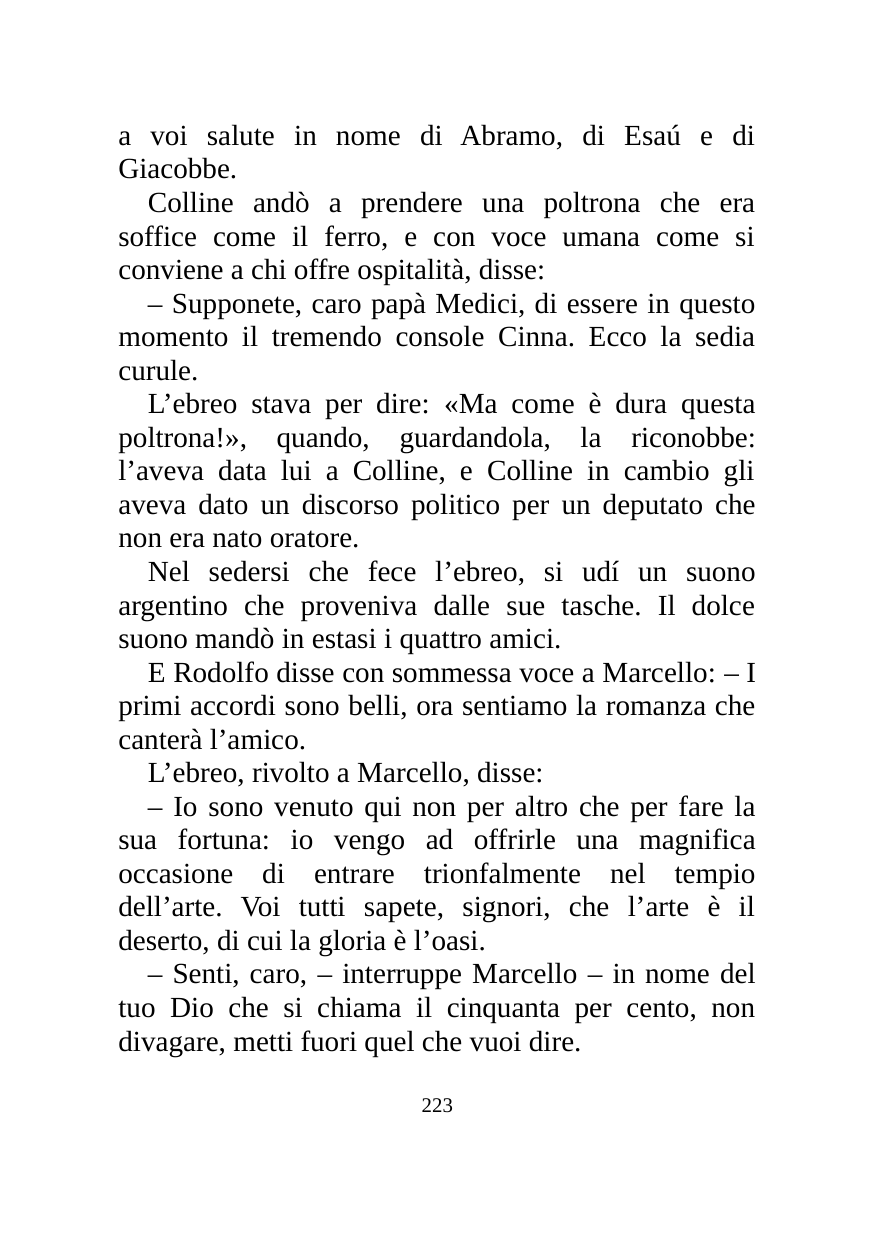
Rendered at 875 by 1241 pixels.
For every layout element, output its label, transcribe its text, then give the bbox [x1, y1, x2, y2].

text E Rodolfo disse con sommessa voce a Marcello: ‒ I primi accordi sono belli, ora sentiamo la romanza che canterà l’amico. [118, 655, 756, 755]
text L’ebreo stava per dire: «Ma come è dura questa poltrona!», quando, guardandola, la riconobbe: l’aveva data lui a Colline, e Colline in cambio gli aveva dato un discorso politico per un deputato che non era nato oratore. [118, 386, 756, 554]
text L’ebreo, rivolto a Marcello, disse: [118, 755, 756, 789]
text a voi salute in nome di Abramo, di Esaú e di Giacobbe. [118, 118, 756, 185]
text ‒ Senti, caro, ‒ interruppe Marcello ‒ in nome del tuo Dio che si chiama il cinquanta per cento, non divagare, metti fuori quel che vuoi dire. [118, 957, 756, 1057]
text ‒ Supponete, caro papà Medici, di essere in questo momento il tremendo console Cinna. Ecco la sedia curule. [118, 286, 756, 386]
text ‒ Io sono venuto qui non per altro che per fare la sua fortuna: io vengo ad offrirle una magnifica occasione di entrare trionfalmente nel tempio dell’arte. Voi tutti sapete, signori, che l’arte è il deserto, di cui la gloria è l’oasi. [118, 789, 756, 957]
text Nel sedersi che fece l’ebreo, si udí un suono argentino che proveniva dalle sue tasche. Il dolce suono mandò in estasi i quattro amici. [118, 554, 756, 655]
text Colline andò a prendere una poltrona che era soffice come il ferro, e con voce umana come si conviene a chi offre ospitalità, disse: [118, 185, 756, 286]
